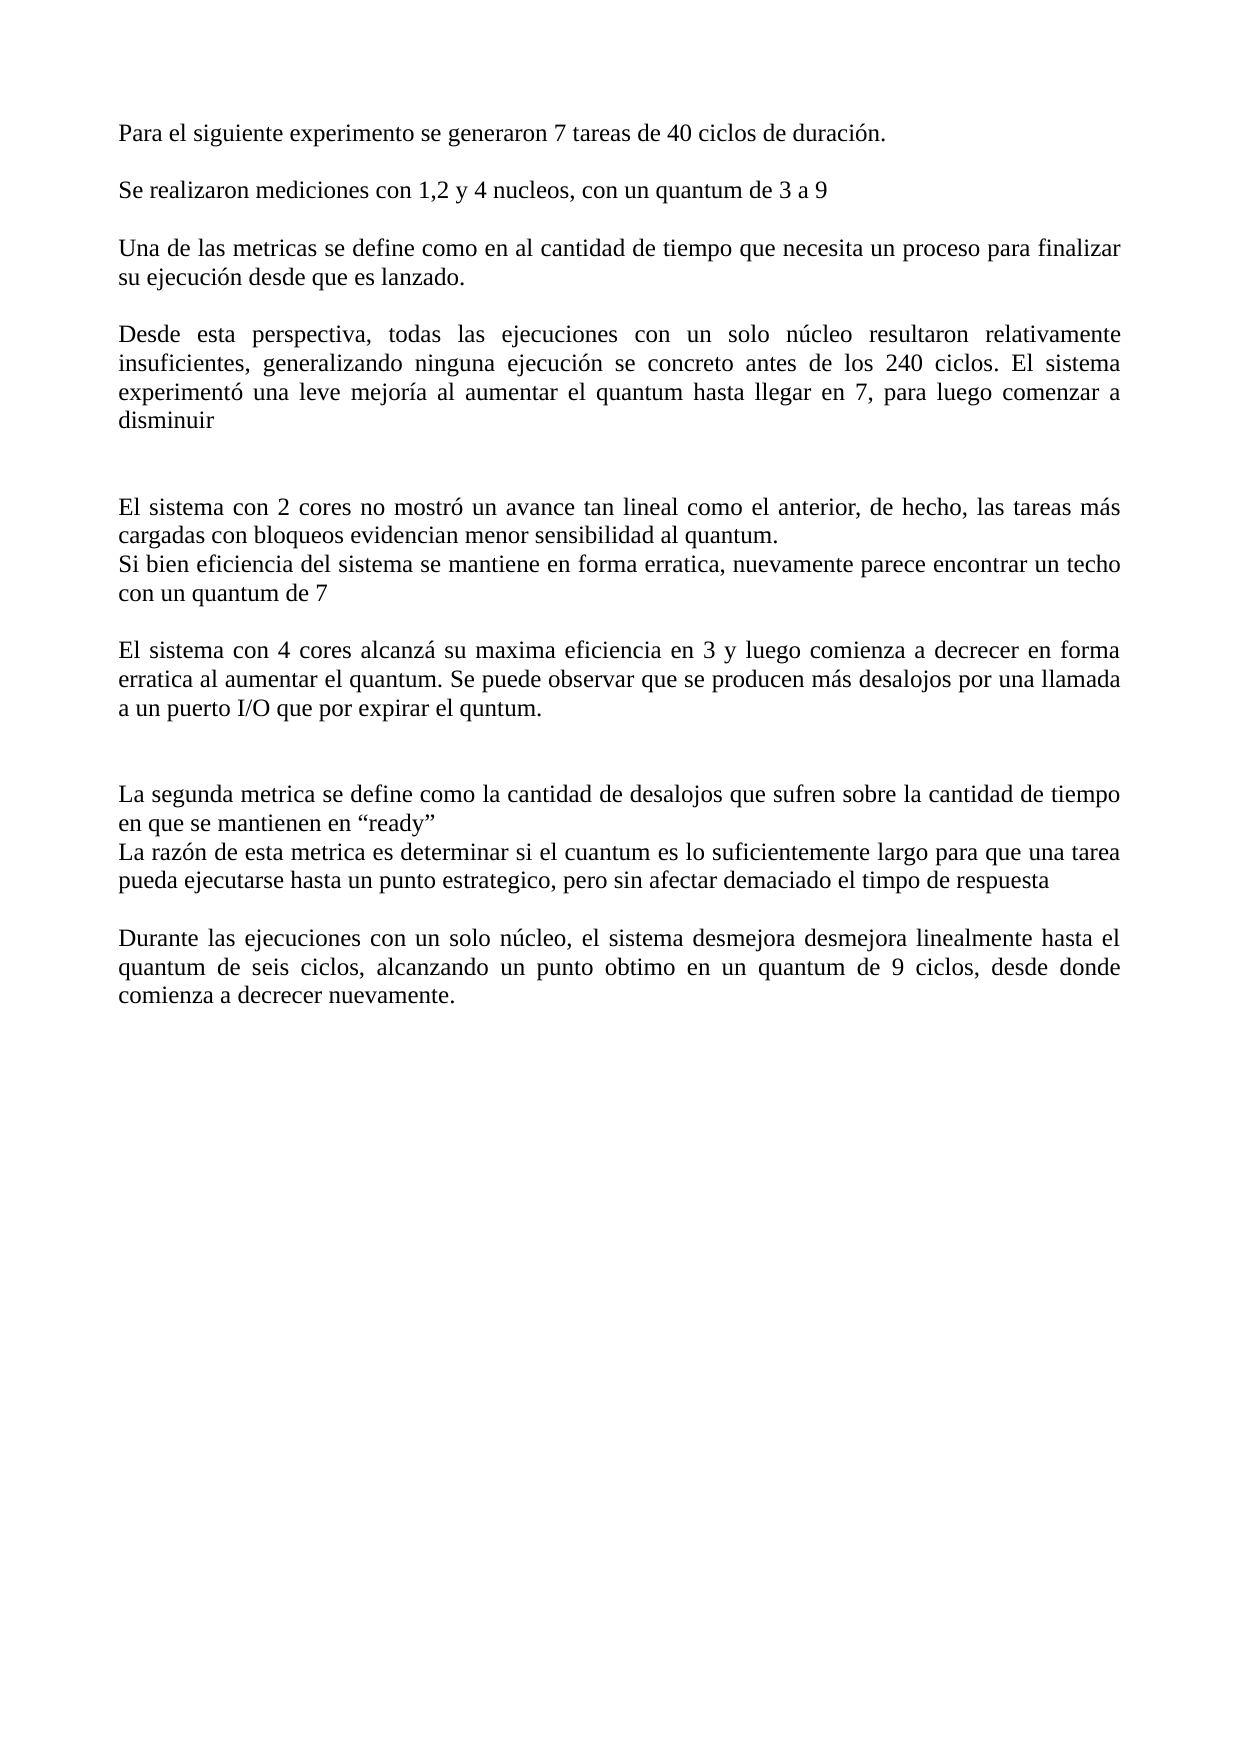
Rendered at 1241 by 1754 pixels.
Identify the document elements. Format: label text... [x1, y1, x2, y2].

text El sistema con 4 cores alcanzá su maxima eficiencia en 3 y luego comienza a decrecer en forma erratica al aumentar el quantum. Se puede observar que se producen más desalojos por una llamada a un puerto I/O que por expirar el quntum. [118, 636, 1122, 722]
text Para el siguiente experimento se generaron 7 tareas de 40 ciclos de duración. [118, 118, 1122, 147]
text Durante las ejecuciones con un solo núcleo, el sistema desmejora desmejora linealmente hasta el quantum de seis ciclos, alcanzando un punto obtimo en un quantum de 9 ciclos, desde donde comienza a decrecer nuevamente. [118, 923, 1122, 1009]
text La razón de esta metrica es determinar si el cuantum es lo suficientemente largo para que una tarea pueda ejecutarse hasta un punto estrategico, pero sin afectar demaciado el timpo de respuesta [118, 837, 1122, 894]
text Se realizaron mediciones con 1,2 y 4 nucleos, con un quantum de 3 a 9 [118, 176, 1122, 204]
text Desde esta perspectiva, todas las ejecuciones con un solo núcleo resultaron relativamente insuficientes, generalizando ninguna ejecución se concreto antes de los 240 ciclos. El sistema experimentó una leve mejoría al aumentar el quantum hasta llegar en 7, para luego comenzar a disminuir [118, 319, 1122, 434]
text La segunda metrica se define como la cantidad de desalojos que sufren sobre la cantidad de tiempo en que se mantienen en “ready” [118, 779, 1122, 837]
text El sistema con 2 cores no mostró un avance tan lineal como el anterior, de hecho, las tareas más cargadas con bloqueos evidencian menor sensibilidad al quantum. [118, 492, 1122, 549]
text Una de las metricas se define como en al cantidad de tiempo que necesita un proceso para finalizar su ejecución desde que es lanzado. [118, 233, 1122, 291]
text Si bien eficiencia del sistema se mantiene en forma erratica, nuevamente parece encontrar un techo con un quantum de 7 [118, 549, 1122, 607]
